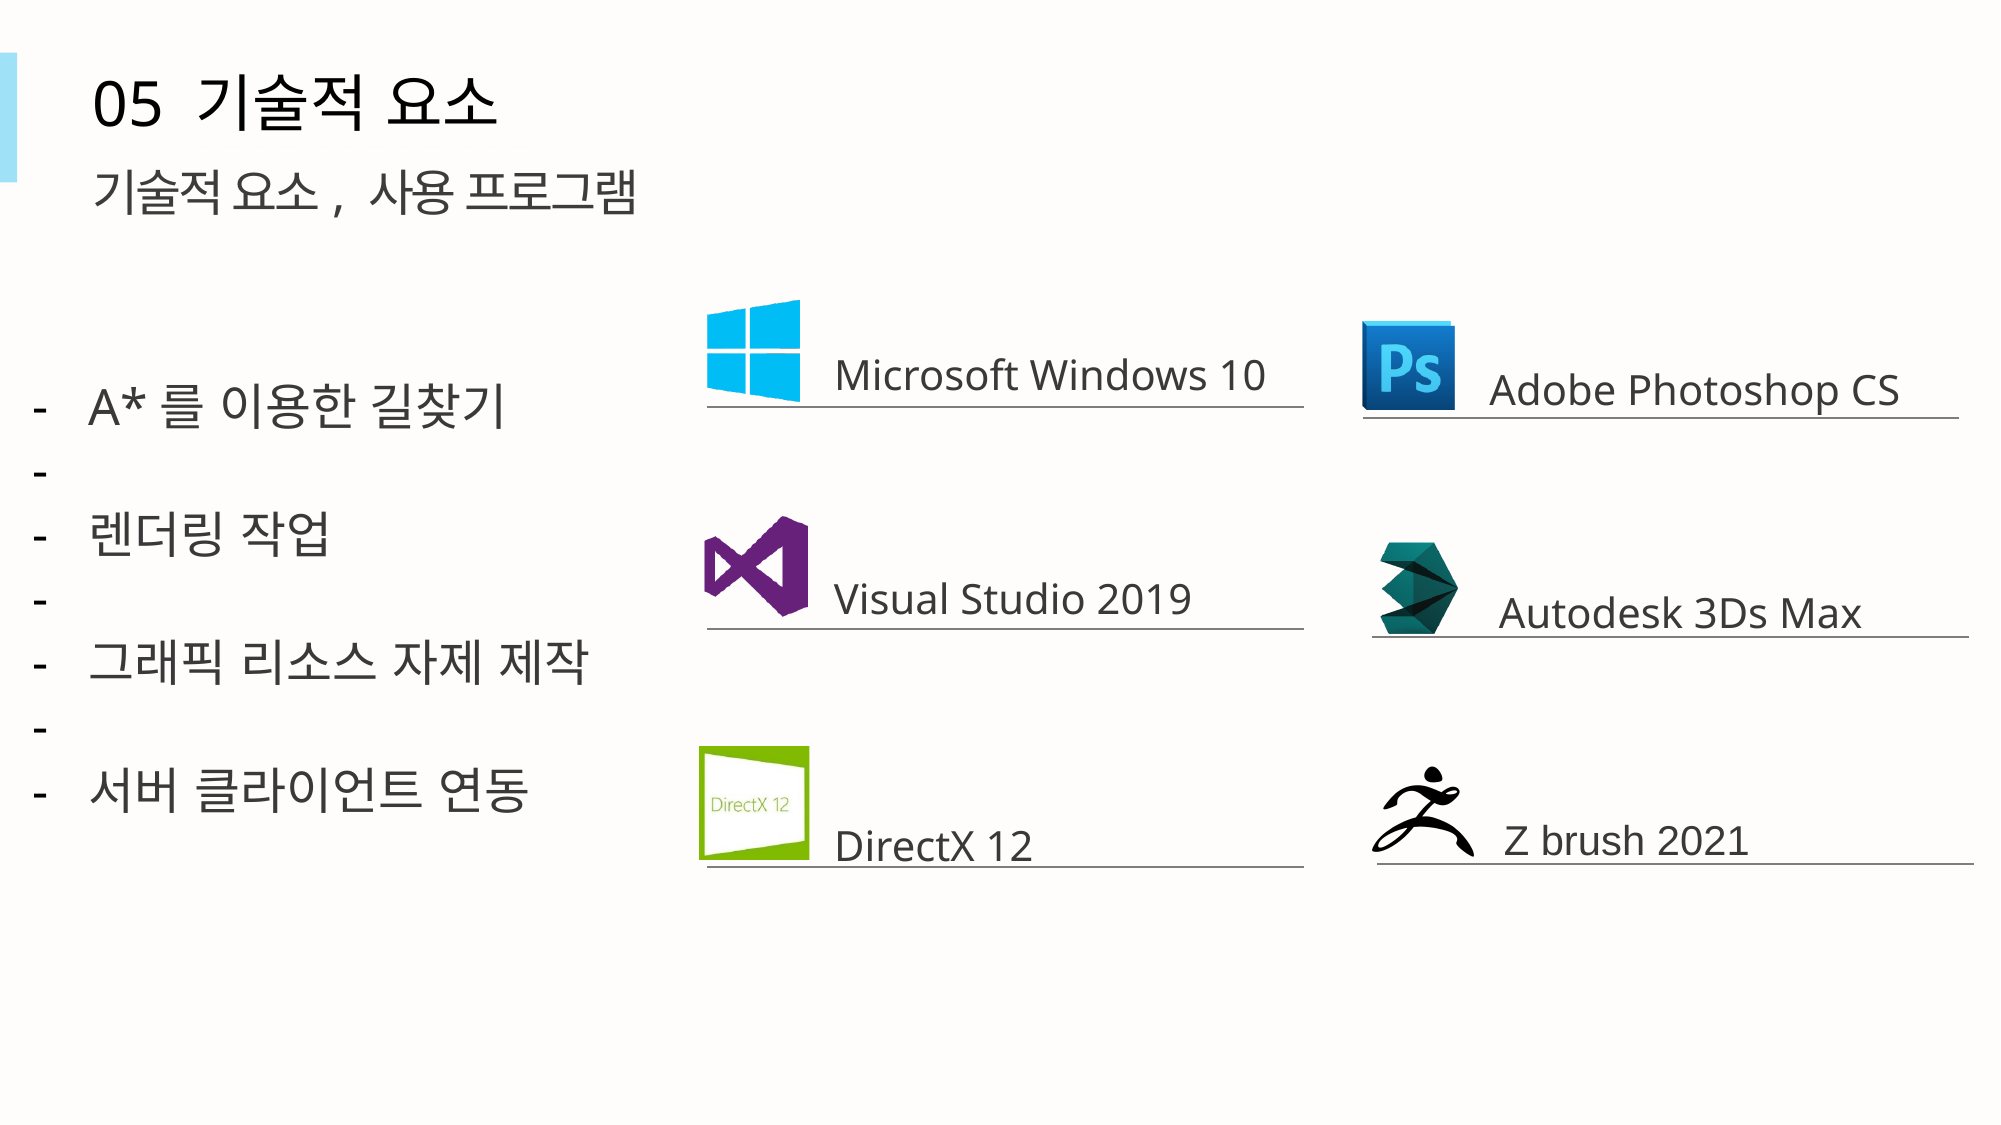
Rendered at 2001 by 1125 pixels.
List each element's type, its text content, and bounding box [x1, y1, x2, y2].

picture [707, 299, 800, 402]
picture [1379, 542, 1458, 634]
picture [701, 508, 811, 619]
picture [699, 746, 810, 860]
text_box Autodesk 3Ds Max [1484, 638, 1956, 645]
text_box DirectX 12 [819, 813, 1291, 866]
text_box Adobe Photoshop CS [1474, 356, 1946, 417]
text_box [0, 53, 17, 182]
picture [1372, 761, 1474, 863]
text_box 05 기술적 요소 [77, 56, 545, 148]
picture [1362, 321, 1455, 410]
text_box Z brush 2021 [1489, 865, 1961, 872]
text_box Visual Studio 2019 [819, 566, 1291, 628]
text_box Z brush 2021 [1489, 807, 1961, 863]
text_box DirectX 12 [819, 868, 1291, 878]
text_box Autodesk 3Ds Max [1484, 580, 1956, 636]
text_box 기술적 요소, 사용 프로그램 [77, 153, 681, 230]
text_box Microsoft Windows 10 [819, 341, 1291, 406]
text_box A*를 이용한 길찾기 렌더링 작업 그래픽 리소스 자제 제작 서버 클라이언트 연동 [17, 367, 663, 807]
